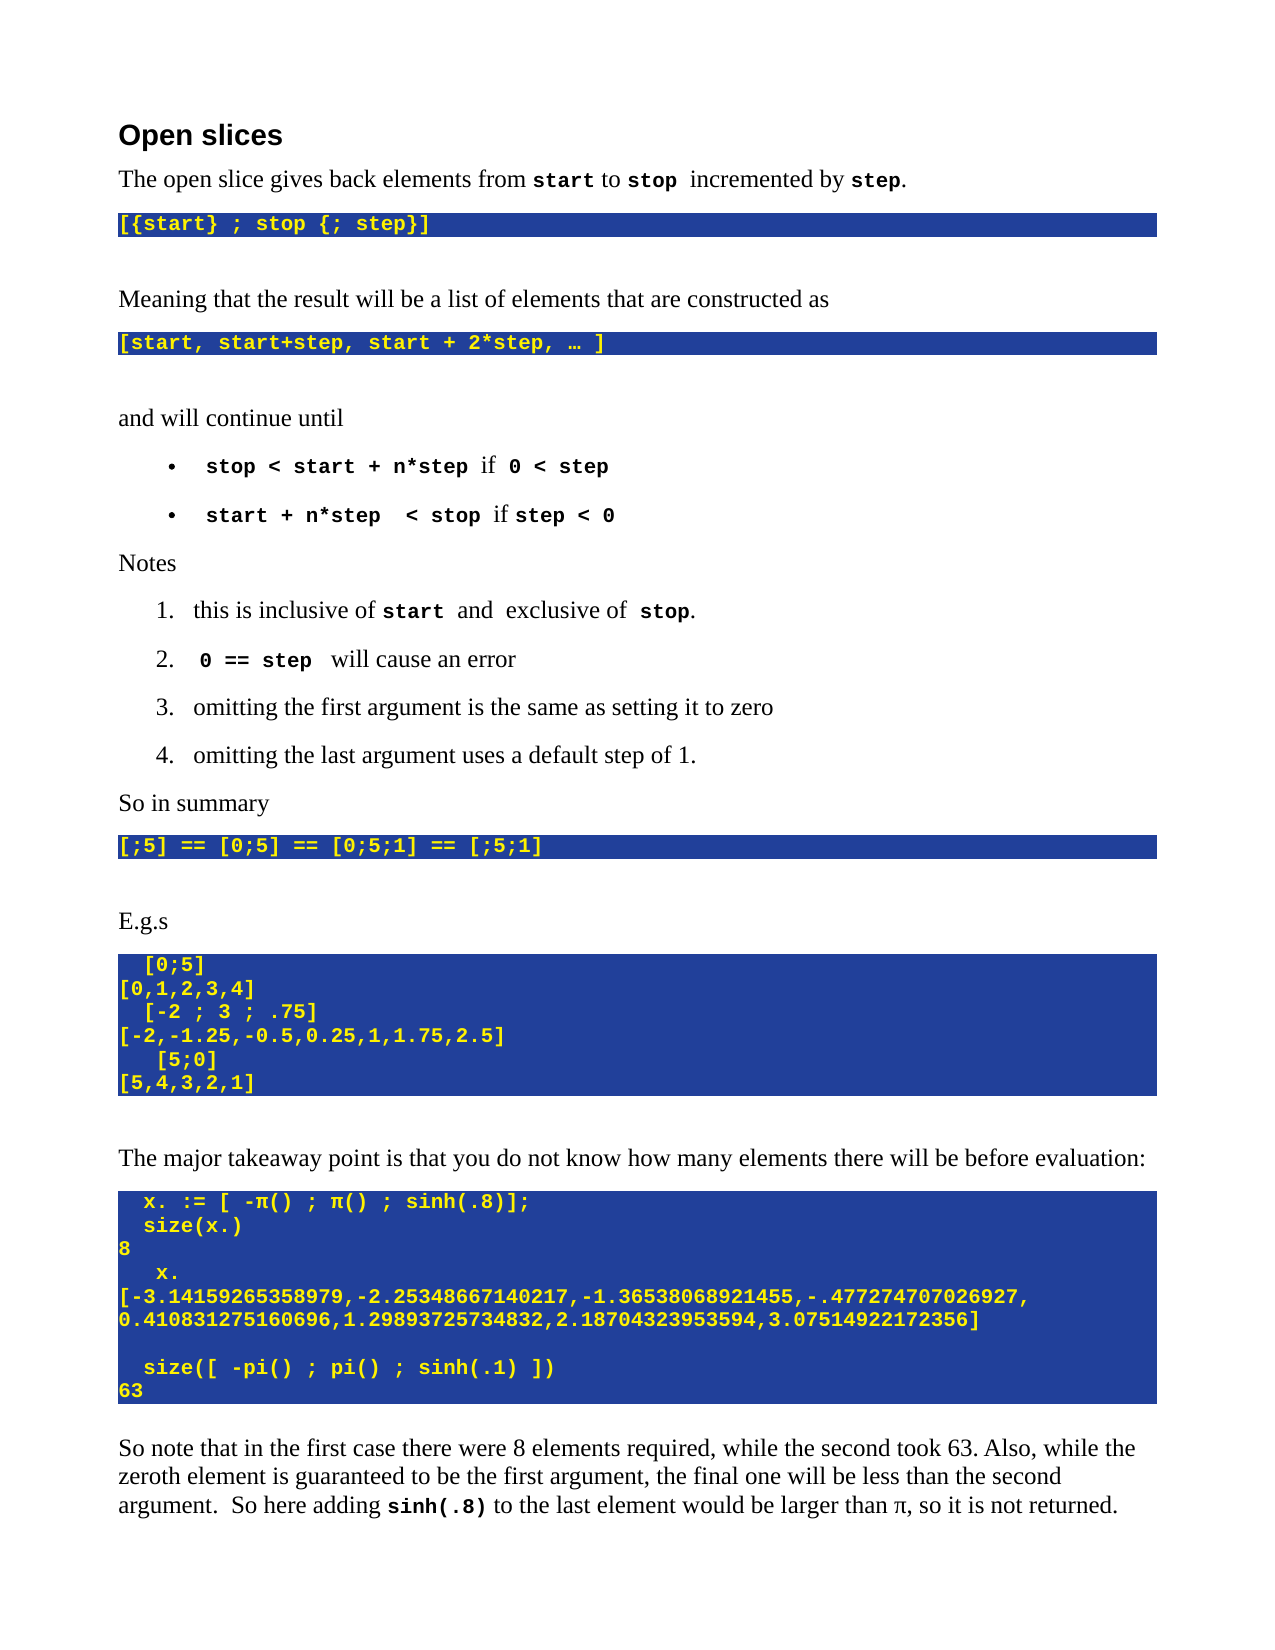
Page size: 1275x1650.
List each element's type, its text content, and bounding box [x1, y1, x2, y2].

text [;5] == [0;5] == [0;5;1] == [;5;1] [118, 835, 1157, 859]
text [-3.14159265358979,-2.25348667140217,-1.36538068921455,-.477274707026927, [118, 1286, 1157, 1309]
text So in summary [118, 788, 1157, 816]
list this is inclusive of start and exclusive of stop. [156, 595, 1157, 625]
text The open slice gives back elements from start to stop incremented by step. [118, 164, 1157, 194]
list omitting the first argument is the same as setting it to zero [156, 692, 1157, 721]
text 8 [118, 1238, 1157, 1262]
text [-2 ; 3 ; .75] [118, 1001, 1157, 1025]
list 0 == step will cause an error [156, 644, 1157, 673]
text 0.410831275160696,1.29893725734832,2.18704323953594,3.07514922172356] [118, 1309, 1157, 1333]
text Meaning that the result will be a list of elements that are constructed as [118, 284, 1157, 313]
text The major takeaway point is that you do not know how many elements there will be before evaluation: [118, 1143, 1157, 1172]
text 63 [118, 1380, 1157, 1404]
text [5;0] [118, 1049, 1157, 1072]
list stop < start + n*step if 0 < step [168, 451, 1157, 480]
text x. := [ -π() ; π() ; sinh(.8)]; [118, 1191, 1157, 1215]
text [{start} ; stop {; step}] [118, 213, 1157, 237]
text size([ -pi() ; pi() ; sinh(.1) ]) [118, 1357, 1157, 1380]
text [0,1,2,3,4] [118, 978, 1157, 1001]
list start + n*step < stop if step < 0 [168, 499, 1157, 529]
text [0;5] [118, 954, 1157, 978]
text [-2,-1.25,-0.5,0.25,1,1.75,2.5] [118, 1025, 1157, 1049]
text [start, start+step, start + 2*step, … ] [118, 332, 1157, 355]
text size(x.) [118, 1215, 1157, 1238]
text So note that in the first case there were 8 elements required, while the second took 63. Also, while the zeroth element is guaranteed to be the first argument, the final one will be less than the second argument. So here adding sinh(.8) to the last element would be larger than π, so it is not returned. [118, 1433, 1157, 1520]
text and will continue until [118, 403, 1157, 432]
text x. [118, 1262, 1157, 1286]
list omitting the last argument uses a default step of 1. [156, 740, 1157, 769]
text Notes [118, 548, 1157, 576]
text E.g.s [118, 906, 1157, 935]
text [5,4,3,2,1] [118, 1072, 1157, 1096]
subtitle Open slices [118, 118, 1157, 152]
